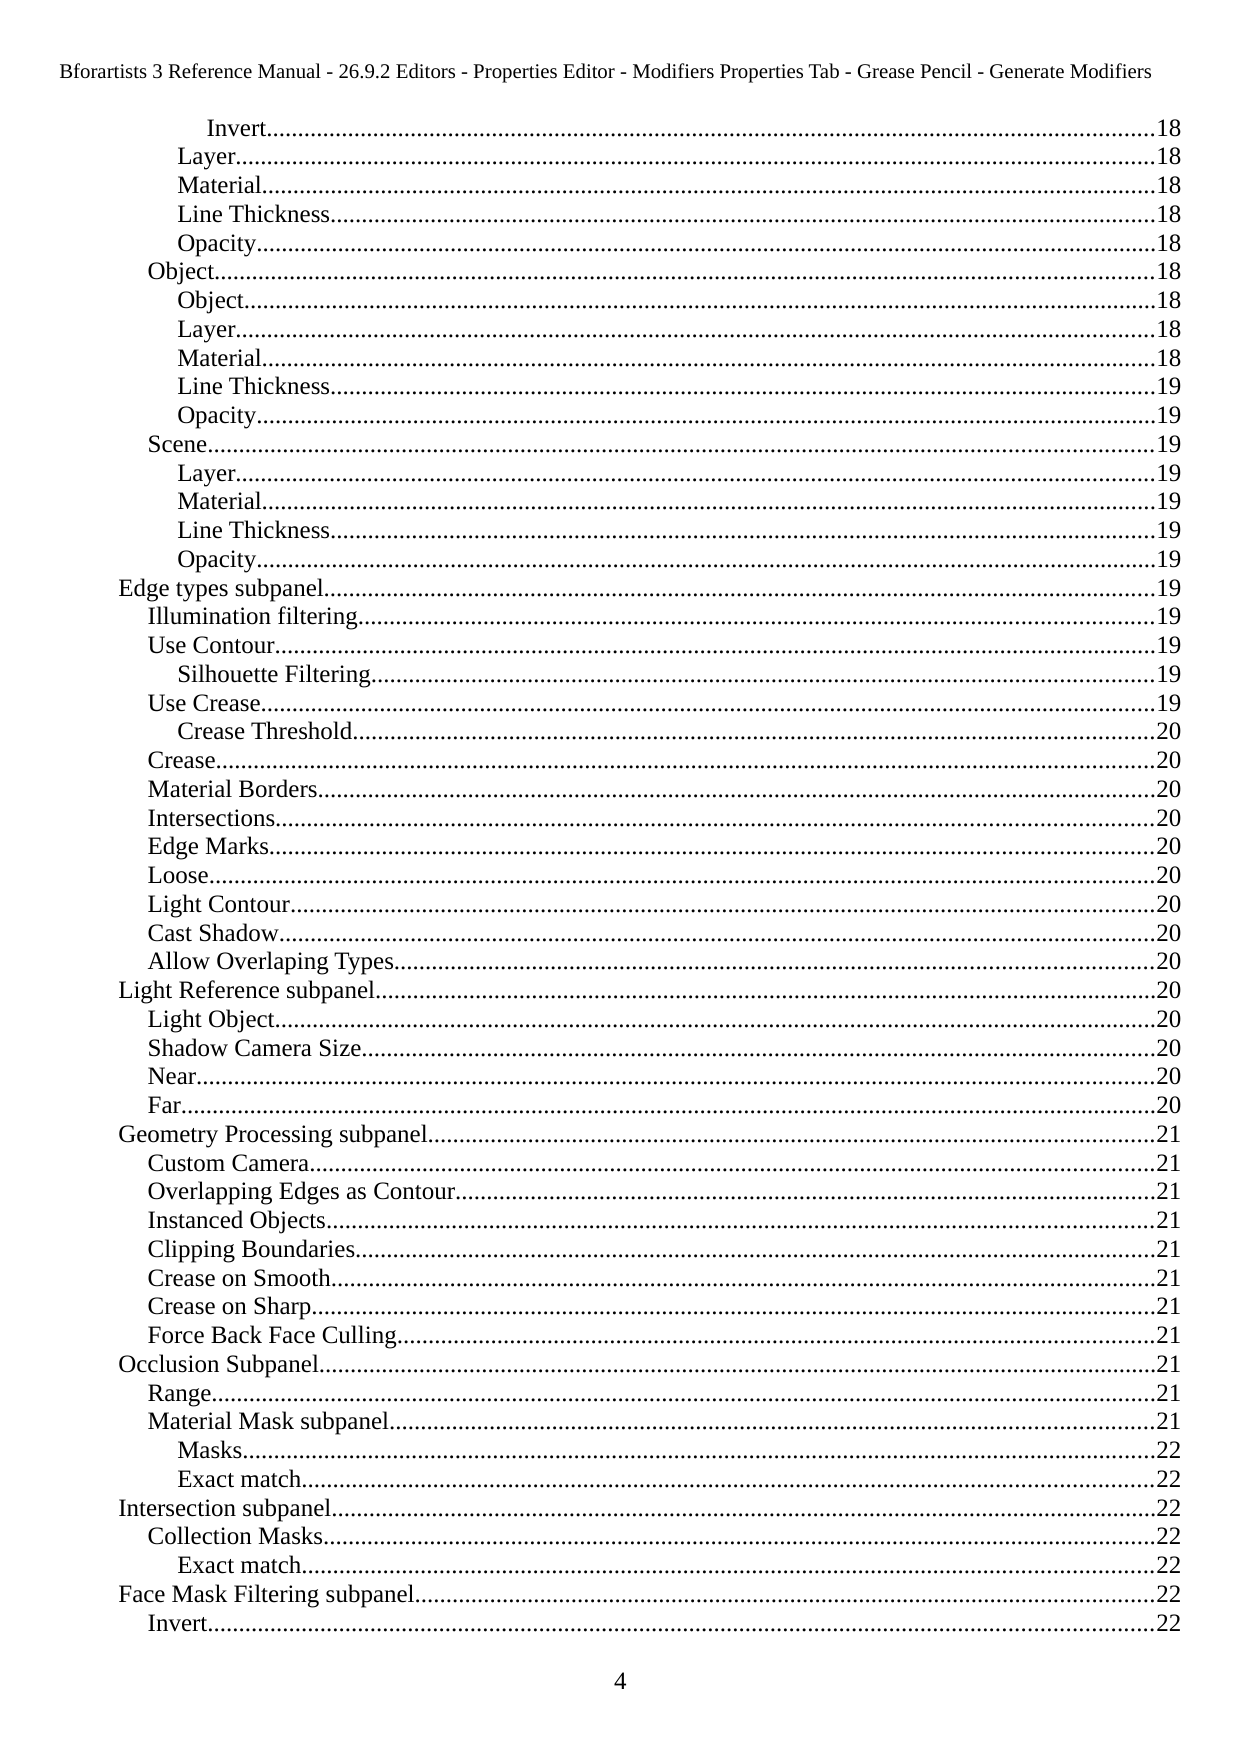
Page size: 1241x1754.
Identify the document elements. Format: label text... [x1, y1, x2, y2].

text Light Reference subpanel 20 [118, 975, 1181, 1004]
text Near 20 [147, 1061, 1181, 1090]
text Light Contour 20 [147, 889, 1181, 918]
text Object 18 [147, 256, 1181, 285]
text Instanced Objects 21 [147, 1205, 1181, 1234]
text Material 18 [177, 170, 1181, 199]
text Allow Overlaping Types 20 [147, 946, 1181, 975]
text Geometry Processing subpanel 21 [118, 1119, 1181, 1148]
text Material Borders 20 [147, 774, 1181, 803]
text Light Object 20 [147, 1004, 1181, 1033]
text Overlapping Edges as Contour 21 [147, 1176, 1181, 1205]
text Intersections 20 [147, 803, 1181, 831]
text Crease on Sharp 21 [147, 1291, 1181, 1320]
text Material 18 [177, 343, 1181, 371]
text Exact match 22 [177, 1464, 1181, 1493]
text Exact match 22 [177, 1550, 1181, 1579]
text Invert 22 [147, 1608, 1181, 1636]
text Material 19 [177, 486, 1181, 515]
text Crease Threshold 20 [177, 716, 1181, 745]
text Force Back Face Culling 21 [147, 1320, 1181, 1349]
text Use Crease 19 [147, 688, 1181, 716]
text Clipping Boundaries 21 [147, 1234, 1181, 1263]
text Line Thickness 19 [177, 515, 1181, 544]
text Collection Masks 22 [147, 1521, 1181, 1550]
text Line Thickness 19 [177, 371, 1181, 400]
text Custom Camera 21 [147, 1148, 1181, 1176]
text Far 20 [147, 1090, 1181, 1119]
text Crease 20 [147, 745, 1181, 774]
text Line Thickness 18 [177, 199, 1181, 228]
text Object 18 [177, 285, 1181, 314]
text Loose 20 [147, 860, 1181, 889]
text Range 21 [147, 1378, 1181, 1406]
text Silhouette Filtering 19 [177, 659, 1181, 688]
text Illumination filtering 19 [147, 601, 1181, 630]
text Masks 22 [177, 1435, 1181, 1464]
text Use Contour 19 [147, 630, 1181, 659]
text Opacity 19 [177, 400, 1181, 429]
text Invert 18 [206, 113, 1181, 141]
text Layer 18 [177, 141, 1181, 170]
text Occlusion Subpanel 21 [118, 1349, 1181, 1378]
text Opacity 19 [177, 544, 1181, 573]
text Opacity 18 [177, 228, 1181, 256]
text Edge types subpanel 19 [118, 573, 1181, 601]
text Layer 18 [177, 314, 1181, 343]
text Face Mask Filtering subpanel 22 [118, 1579, 1181, 1608]
text Layer 19 [177, 458, 1181, 486]
text Material Mask subpanel 21 [147, 1406, 1181, 1435]
text Intersection subpanel 22 [118, 1493, 1181, 1521]
text Cast Shadow 20 [147, 918, 1181, 946]
text Scene 19 [147, 429, 1181, 458]
text Crease on Smooth 21 [147, 1263, 1181, 1291]
text Edge Marks 20 [147, 831, 1181, 860]
text Shadow Camera Size 20 [147, 1033, 1181, 1061]
